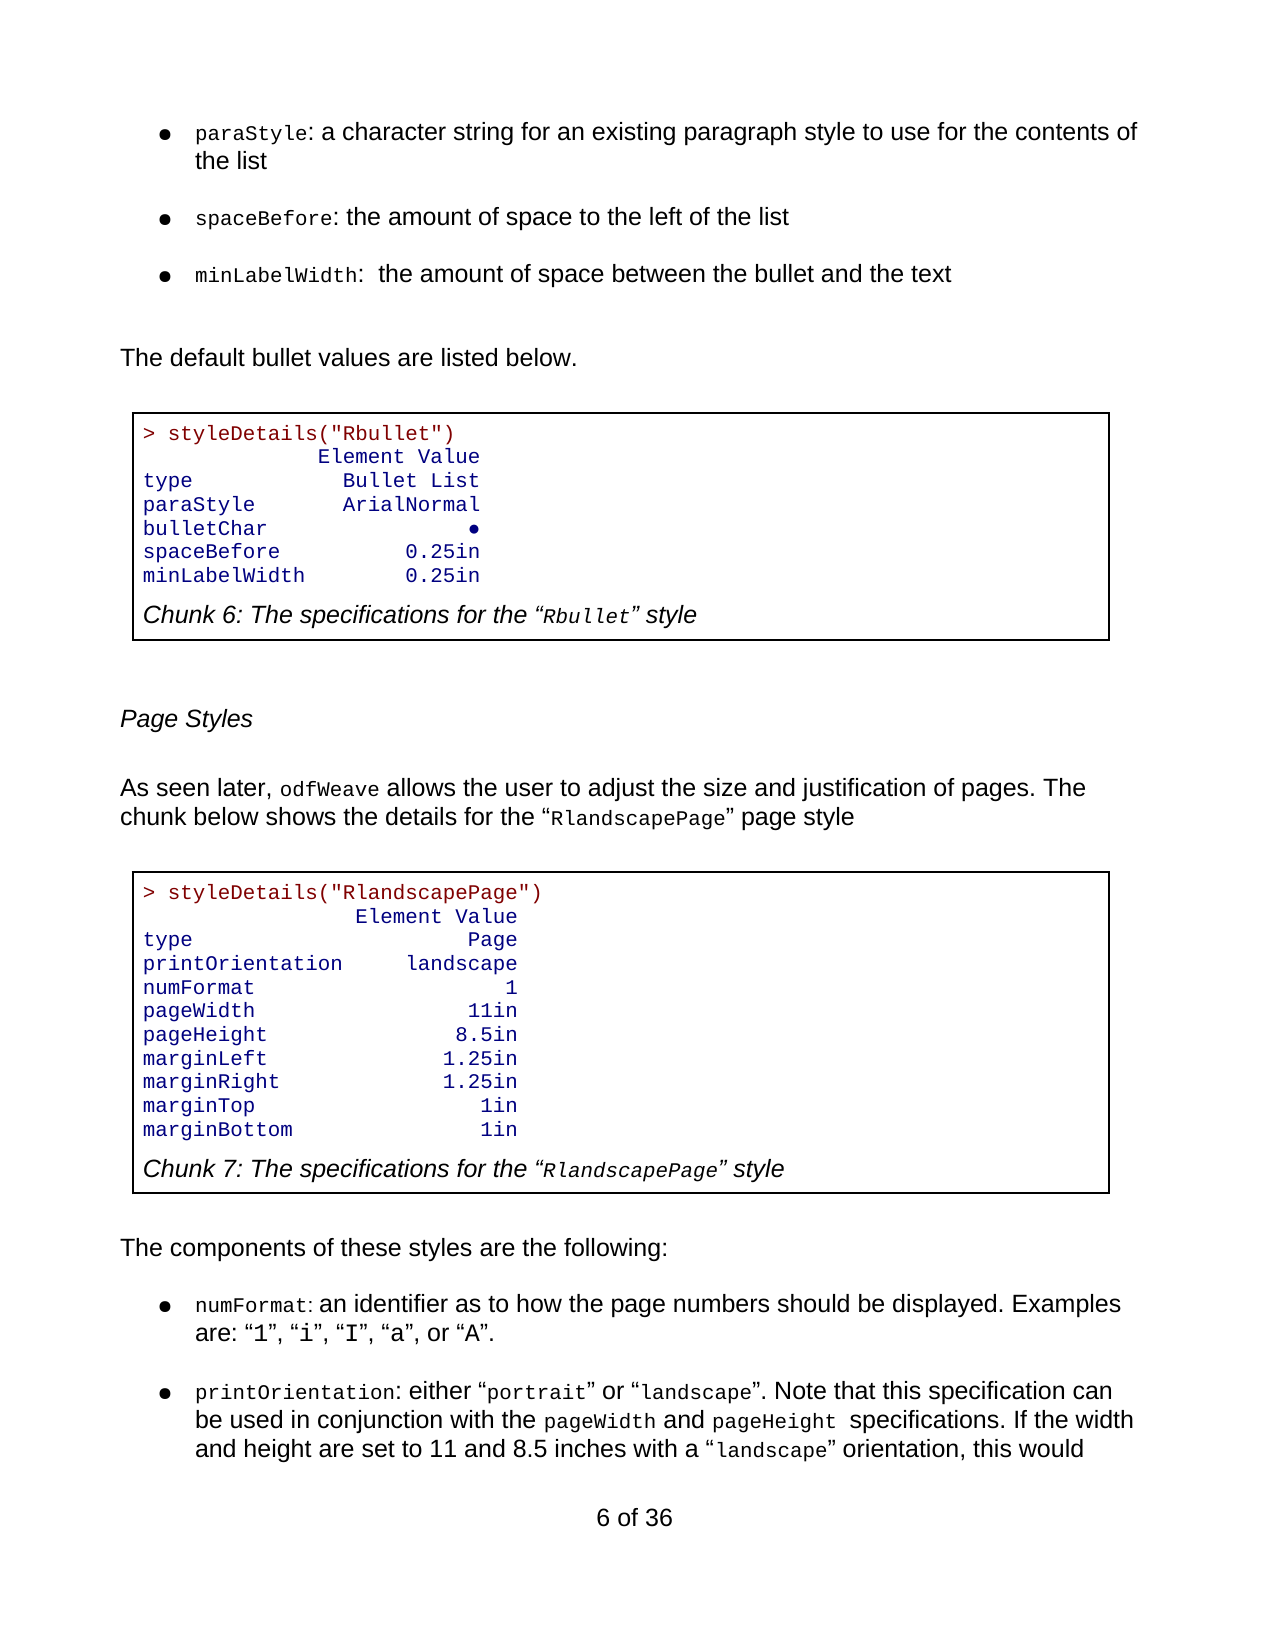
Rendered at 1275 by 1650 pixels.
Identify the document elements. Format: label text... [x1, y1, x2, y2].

list printOrientation: either “portrait” or “landscape”. Note that this specification can be used in conjunction with the pageWidth and pageHeight specifications. If the width and height are set to 11 and 8.5 inches with a “landscape” orientation, this would [157, 1377, 1148, 1463]
list minLabelWidth: the amount of space between the bullet and the text [157, 259, 1148, 288]
text numFormat 1 [143, 977, 1099, 1000]
text The components of these styles are the following: [120, 1234, 1150, 1262]
text bulletChar ● [143, 517, 1099, 541]
text marginTop 1in [143, 1095, 1099, 1118]
list paraStyle: a character string for an existing paragraph style to use for the contents of the list [157, 118, 1148, 175]
text Element Value [143, 447, 1099, 470]
text marginBottom 1in [143, 1118, 1099, 1142]
text pageHeight 8.5in [143, 1024, 1099, 1048]
list spaceBefore: the amount of space to the left of the list [157, 203, 1148, 232]
text type Bullet List [143, 470, 1099, 494]
text printOrientation landscape [143, 953, 1099, 977]
text marginLeft 1.25in [143, 1048, 1099, 1071]
text marginRight 1.25in [143, 1071, 1099, 1095]
text > styleDetails("RlandscapePage") [143, 882, 1099, 906]
text The default bullet values are listed below. [120, 344, 1148, 372]
subtitle Page Styles [120, 705, 1150, 733]
text Element Value [143, 906, 1099, 929]
text type Page [143, 929, 1099, 953]
text pageWidth 11in [143, 1000, 1099, 1024]
text As seen later, odfWeave allows the user to adjust the size and justification of pages. The chunk below shows the details for the “RlandscapePage” page style [120, 774, 1148, 831]
list numFormat: an identifier as to how the page numbers should be displayed. Examples are: “1”, “i”, “I”, “a”, or “A”. [157, 1290, 1148, 1349]
text Chunk 6: The specifications for the “Rbullet” style [143, 601, 1099, 630]
text spaceBefore 0.25in [143, 541, 1099, 565]
text minLabelWidth 0.25in [143, 565, 1099, 588]
text Chunk 7: The specifications for the “RlandscapePage” style [143, 1155, 1099, 1183]
text > styleDetails("Rbullet") [143, 423, 1099, 447]
text paraStyle ArialNormal [143, 494, 1099, 517]
